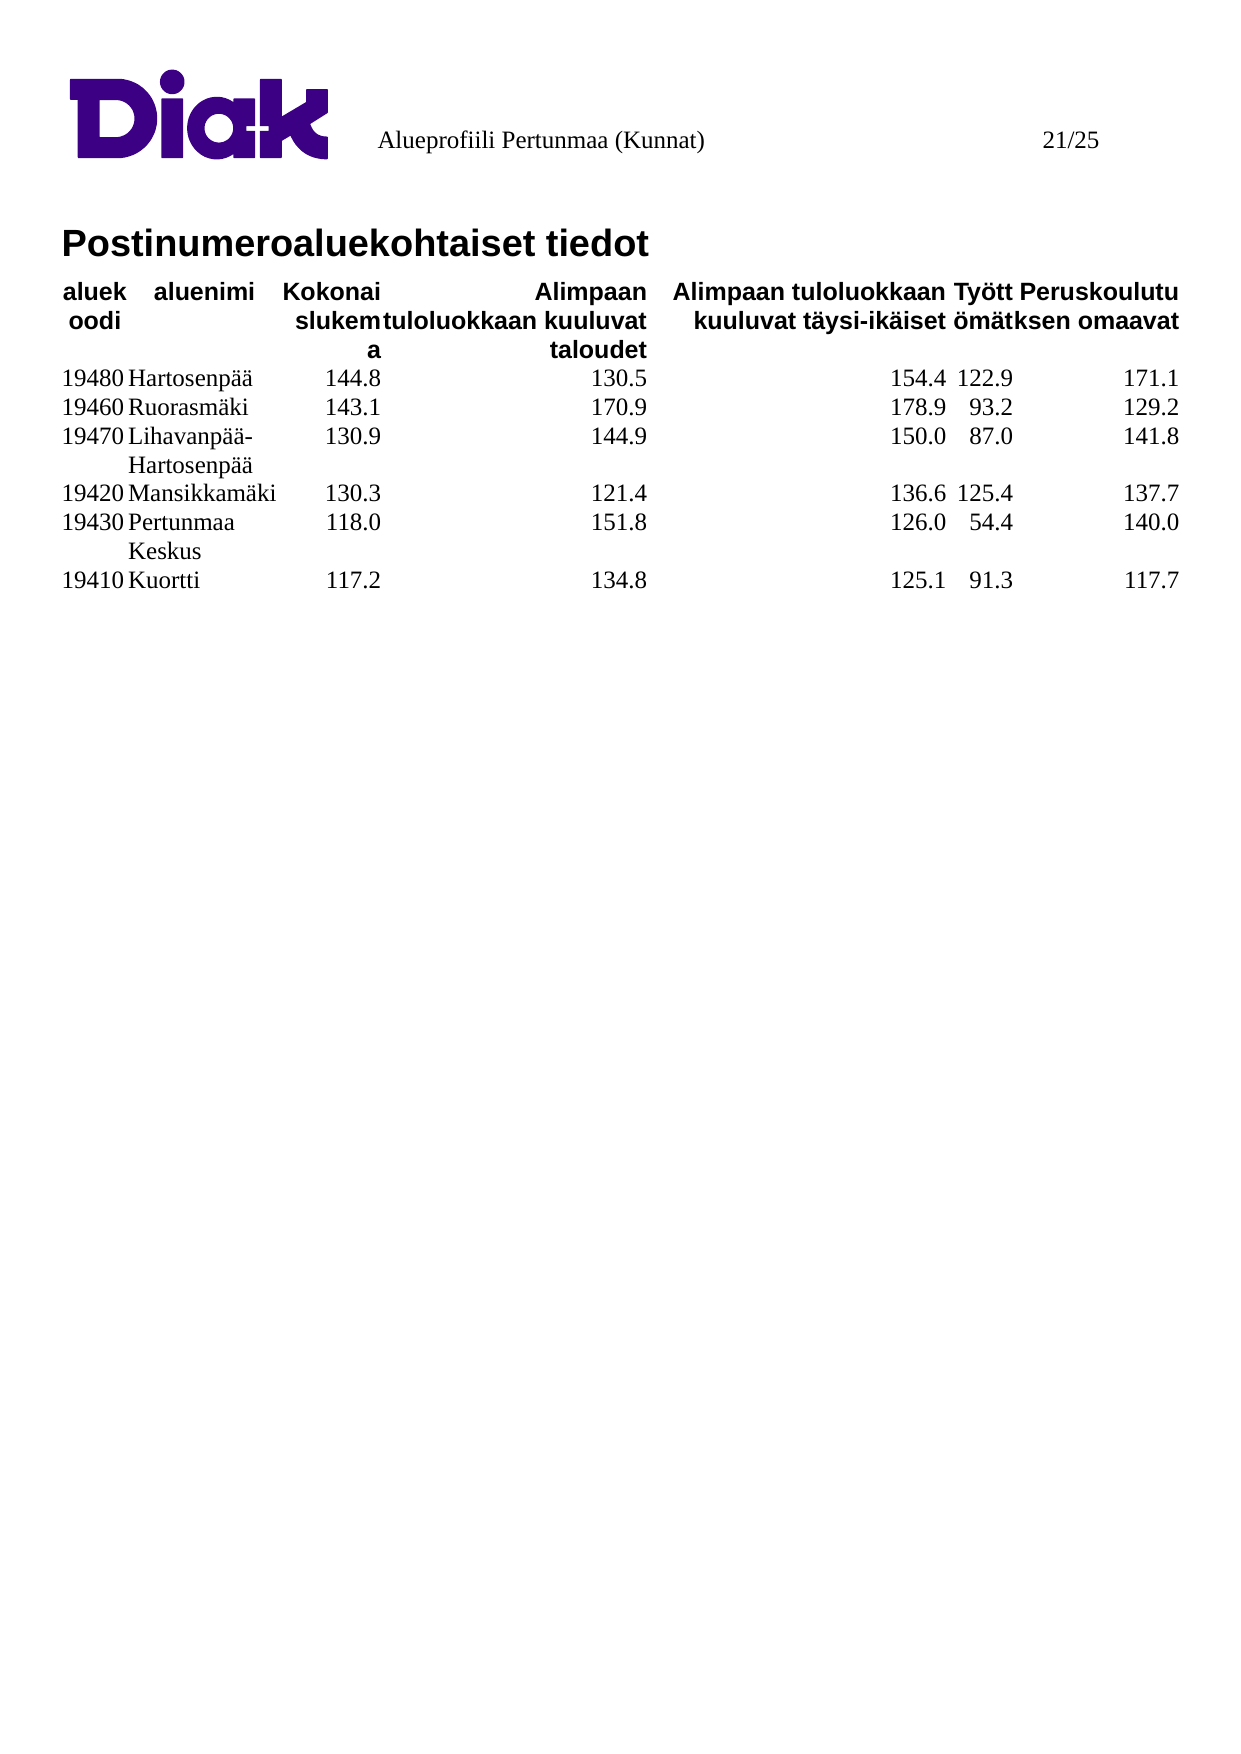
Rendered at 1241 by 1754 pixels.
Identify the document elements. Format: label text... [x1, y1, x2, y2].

subtitle Postinumeroaluekohtaiset tiedot [61, 221, 1179, 265]
table_cell 141.8 [1013, 421, 1179, 478]
table_cell 87.0 [946, 421, 1013, 478]
table_cell 136.6 [647, 479, 946, 507]
table_cell 130.5 [381, 364, 647, 392]
table_cell 151.8 [381, 507, 647, 565]
table_cell 137.7 [1013, 479, 1179, 507]
table_cell Ruorasmäki [128, 392, 281, 421]
table_cell 129.2 [1013, 392, 1179, 421]
table_cell Lihavanpää-Hartosenpää [128, 421, 281, 478]
table_header Peruskoulutuksen omaavat [1013, 277, 1179, 363]
table_header aluekoodi [61, 277, 128, 363]
table_cell 19460 [61, 392, 128, 421]
table_cell 144.9 [381, 421, 647, 478]
table_cell Kuortti [128, 565, 281, 593]
table_cell 117.2 [281, 565, 381, 593]
table_cell 130.9 [281, 421, 381, 478]
table_cell 19480 [61, 364, 128, 392]
table_header aluenimi [128, 277, 281, 363]
table_cell 19410 [61, 565, 128, 593]
table_cell 126.0 [647, 507, 946, 565]
table_cell 130.3 [281, 479, 381, 507]
table_cell 154.4 [647, 364, 946, 392]
table_cell 170.9 [381, 392, 647, 421]
table_header Alimpaan tuloluokkaan kuuluvat täysi-ikäiset [647, 277, 946, 363]
table_cell 118.0 [281, 507, 381, 565]
table_cell 143.1 [281, 392, 381, 421]
table_cell 178.9 [647, 392, 946, 421]
table_cell 121.4 [381, 479, 647, 507]
table_cell 19430 [61, 507, 128, 565]
table_cell 125.4 [946, 479, 1013, 507]
table_cell 19470 [61, 421, 128, 478]
table_cell 91.3 [946, 565, 1013, 593]
table_cell 117.7 [1013, 565, 1179, 593]
table_cell 125.1 [647, 565, 946, 593]
table_header Työttömät [946, 277, 1013, 363]
table_cell 122.9 [946, 364, 1013, 392]
table_cell 144.8 [281, 364, 381, 392]
table_cell 19420 [61, 479, 128, 507]
table_cell 134.8 [381, 565, 647, 593]
table_cell 171.1 [1013, 364, 1179, 392]
table_header Kokonaislukema [281, 277, 381, 363]
table_cell 93.2 [946, 392, 1013, 421]
table_cell Mansikkamäki [128, 479, 281, 507]
table_cell Hartosenpää [128, 364, 281, 392]
table_cell 140.0 [1013, 507, 1179, 565]
table_cell Pertunmaa Keskus [128, 507, 281, 565]
table_cell 150.0 [647, 421, 946, 478]
table_cell 54.4 [946, 507, 1013, 565]
table_header Alimpaan tuloluokkaan kuuluvat taloudet [381, 277, 647, 363]
